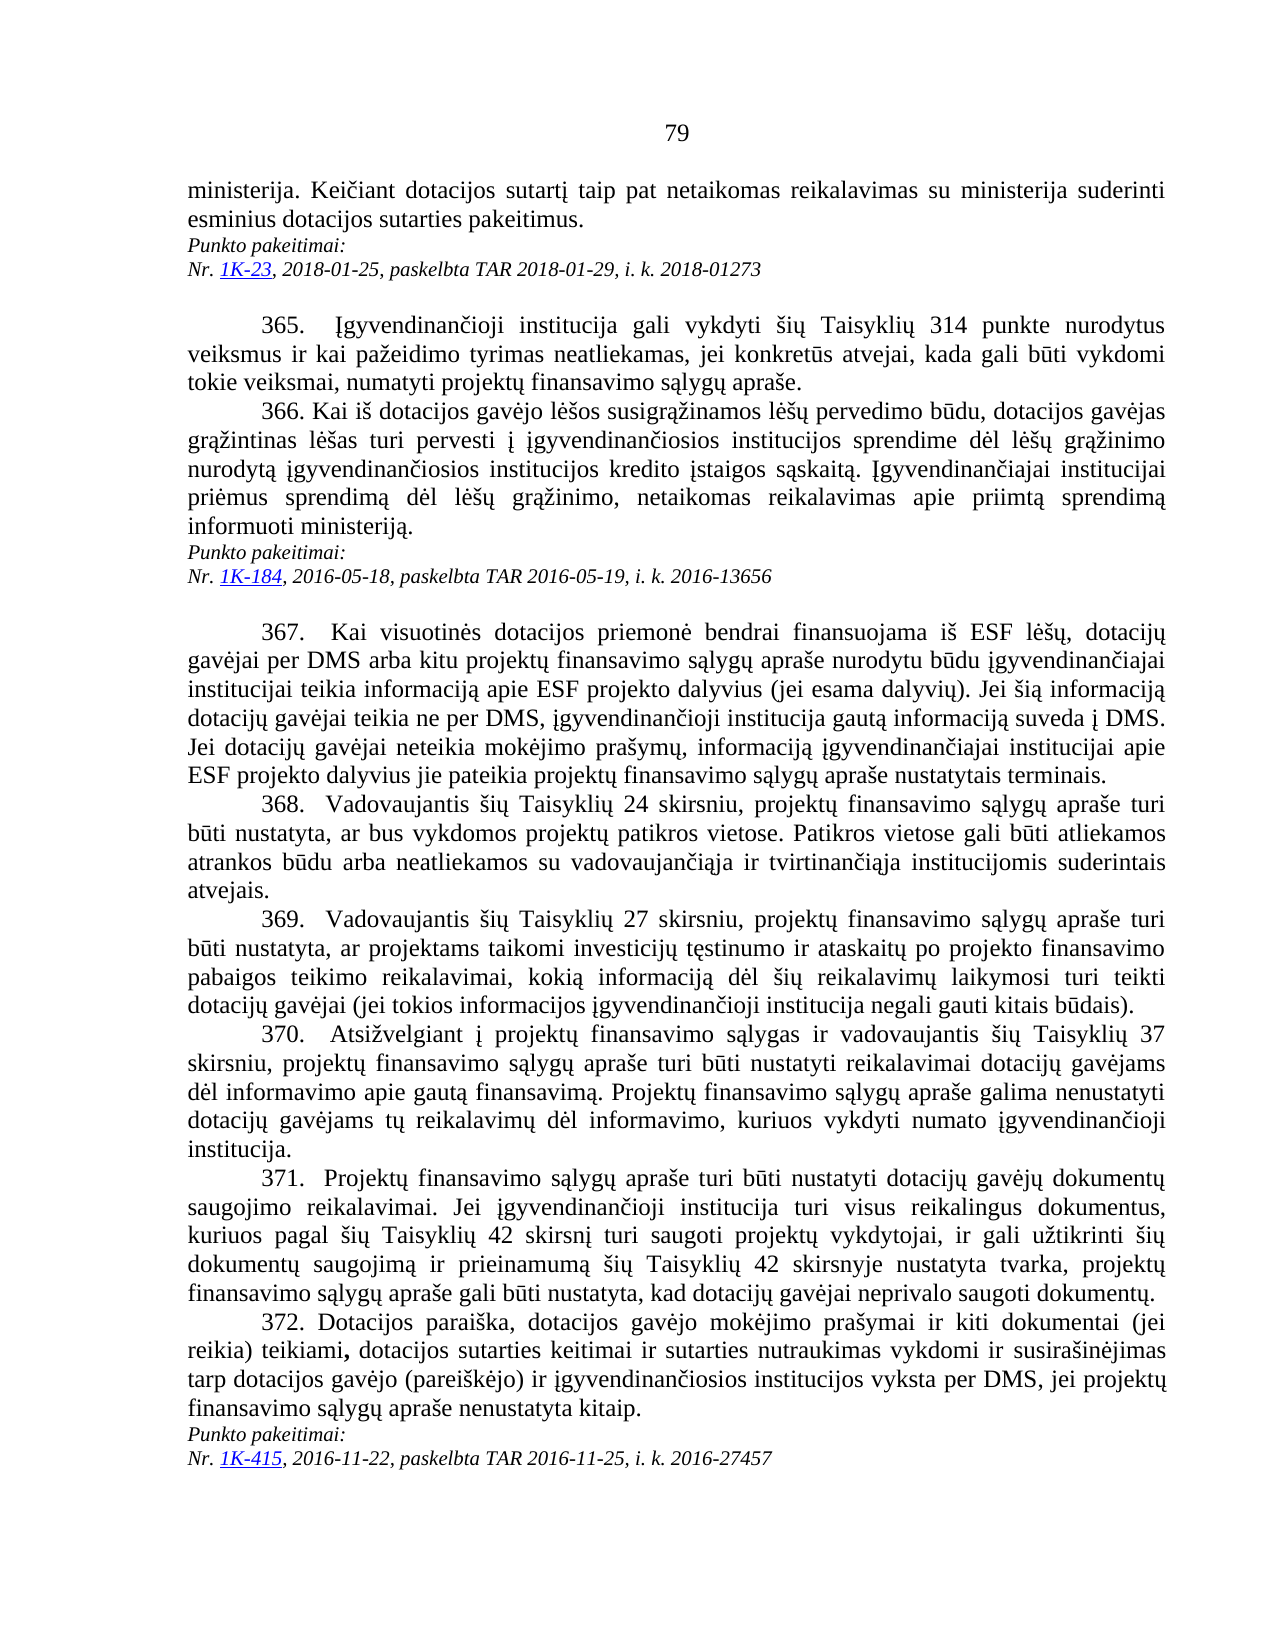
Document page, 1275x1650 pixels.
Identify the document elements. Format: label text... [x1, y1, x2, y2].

text Punkto pakeitimai: [187, 540, 1167, 564]
text Punkto pakeitimai: [187, 1422, 1167, 1446]
text 368. Vadovaujantis šių Taisyklių 24 skirsniu, projektų finansavimo sąlygų apraše turi būti nustatyta, ar bus vykdomos projektų patikros vietose. Patikros vietose gali būti atliekamos atrankos būdu arba neatliekamos su vadovaujančiąja ir tvirtinančiąja institucijomis suderintais atvejais. [187, 789, 1167, 904]
text 371. Projektų finansavimo sąlygų apraše turi būti nustatyti dotacijų gavėjų dokumentų saugojimo reikalavimai. Jei įgyvendinančioji institucija turi visus reikalingus dokumentus, kuriuos pagal šių Taisyklių 42 skirsnį turi saugoti projektų vykdytojai, ir gali užtikrinti šių dokumentų saugojimą ir prieinamumą šių Taisyklių 42 skirsnyje nustatyta tvarka, projektų finansavimo sąlygų apraše gali būti nustatyta, kad dotacijų gavėjai neprivalo saugoti dokumentų. [187, 1163, 1167, 1307]
text 366. Kai iš dotacijos gavėjo lėšos susigrąžinamos lėšų pervedimo būdu, dotacijos gavėjas grąžintinas lėšas turi pervesti į įgyvendinančiosios institucijos sprendime dėl lėšų grąžinimo nurodytą įgyvendinančiosios institucijos kredito įstaigos sąskaitą. Įgyvendinančiajai institucijai priėmus sprendimą dėl lėšų grąžinimo, netaikomas reikalavimas apie priimtą sprendimą informuoti ministeriją. [187, 396, 1167, 540]
text 367. Kai visuotinės dotacijos priemonė bendrai finansuojama iš ESF lėšų, dotacijų gavėjai per DMS arba kitu projektų finansavimo sąlygų apraše nurodytu būdu įgyvendinančiajai institucijai teikia informaciją apie ESF projekto dalyvius (jei esama dalyvių). Jei šią informaciją dotacijų gavėjai teikia ne per DMS, įgyvendinančioji institucija gautą informaciją suveda į DMS. Jei dotacijų gavėjai neteikia mokėjimo prašymų, informaciją įgyvendinančiajai institucijai apie ESF projekto dalyvius jie pateikia projektų finansavimo sąlygų apraše nustatytais terminais. [187, 617, 1167, 789]
text Nr. 1K-23, 2018-01-25, paskelbta TAR 2018-01-29, i. k. 2018-01273 [187, 257, 1167, 281]
text ministerija. Keičiant dotacijos sutartį taip pat netaikomas reikalavimas su ministerija suderinti esminius dotacijos sutarties pakeitimus. [187, 176, 1167, 233]
text Punkto pakeitimai: [187, 233, 1167, 257]
text 365. Įgyvendinančioji institucija gali vykdyti šių Taisyklių 314 punkte nurodytus veiksmus ir kai pažeidimo tyrimas neatliekamas, jei konkretūs atvejai, kada gali būti vykdomi tokie veiksmai, numatyti projektų finansavimo sąlygų apraše. [187, 310, 1167, 396]
text Nr. 1K-184, 2016-05-18, paskelbta TAR 2016-05-19, i. k. 2016-13656 [187, 564, 1167, 588]
text 369. Vadovaujantis šių Taisyklių 27 skirsniu, projektų finansavimo sąlygų apraše turi būti nustatyta, ar projektams taikomi investicijų tęstinumo ir ataskaitų po projekto finansavimo pabaigos teikimo reikalavimai, kokią informaciją dėl šių reikalavimų laikymosi turi teikti dotacijų gavėjai (jei tokios informacijos įgyvendinančioji institucija negali gauti kitais būdais). [187, 904, 1167, 1019]
text 372. Dotacijos paraiška, dotacijos gavėjo mokėjimo prašymai ir kiti dokumentai (jei reikia) teikiami, dotacijos sutarties keitimai ir sutarties nutraukimas vykdomi ir susirašinėjimas tarp dotacijos gavėjo (pareiškėjo) ir įgyvendinančiosios institucijos vyksta per DMS, jei projektų finansavimo sąlygų apraše nenustatyta kitaip. [187, 1307, 1167, 1422]
text 370. Atsižvelgiant į projektų finansavimo sąlygas ir vadovaujantis šių Taisyklių 37 skirsniu, projektų finansavimo sąlygų apraše turi būti nustatyti reikalavimai dotacijų gavėjams dėl informavimo apie gautą finansavimą. Projektų finansavimo sąlygų apraše galima nenustatyti dotacijų gavėjams tų reikalavimų dėl informavimo, kuriuos vykdyti numato įgyvendinančioji institucija. [187, 1019, 1167, 1163]
text Nr. 1K-415, 2016-11-22, paskelbta TAR 2016-11-25, i. k. 2016-27457 [187, 1446, 1167, 1470]
